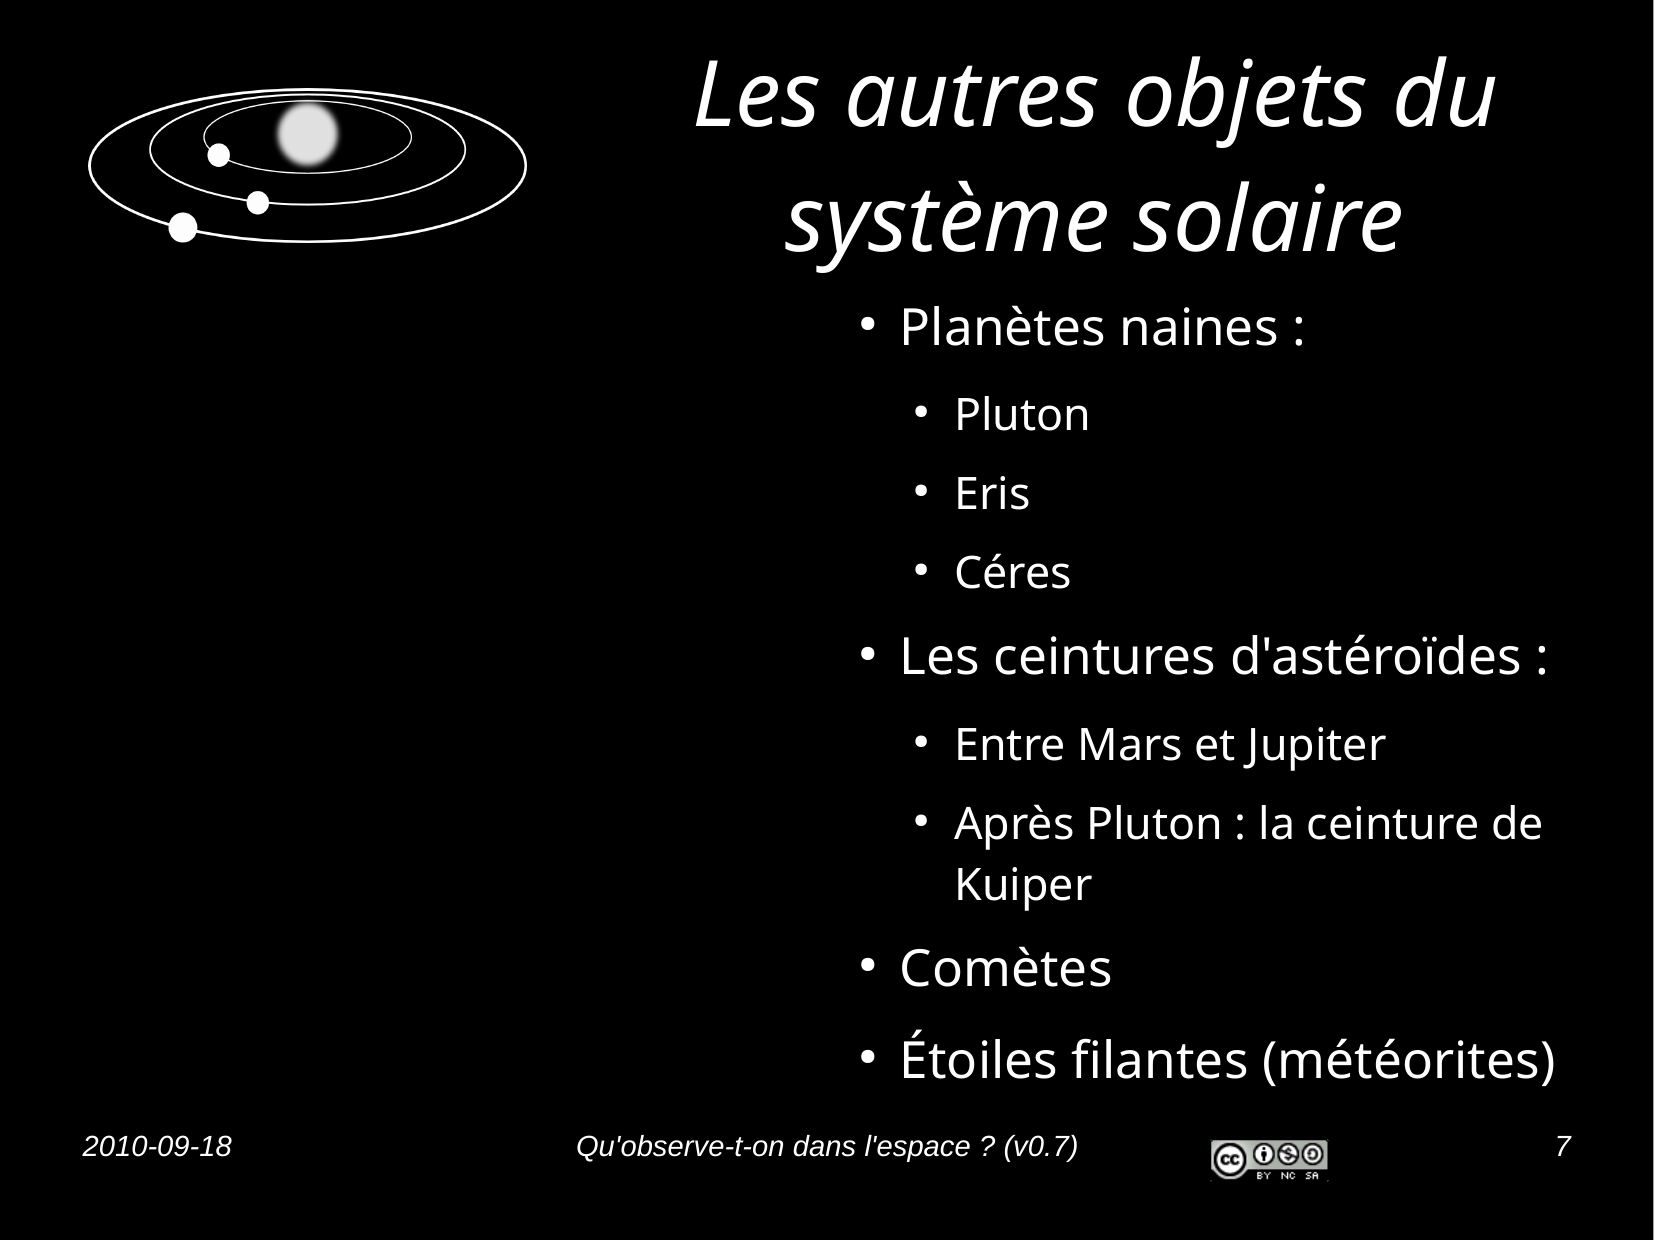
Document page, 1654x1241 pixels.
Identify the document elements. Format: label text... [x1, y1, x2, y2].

list Planètes naines : Pluton Eris Céres Les ceintures d'astéroïdes : Entre Mars et Jupiter Après Pluton : la ceinture de Kuiper Comètes Étoiles filantes (météorites) [845, 290, 1572, 1109]
picture [88, 88, 527, 243]
title Les autres objets du système solaire [620, 23, 1571, 283]
picture [1210, 1139, 1329, 1182]
